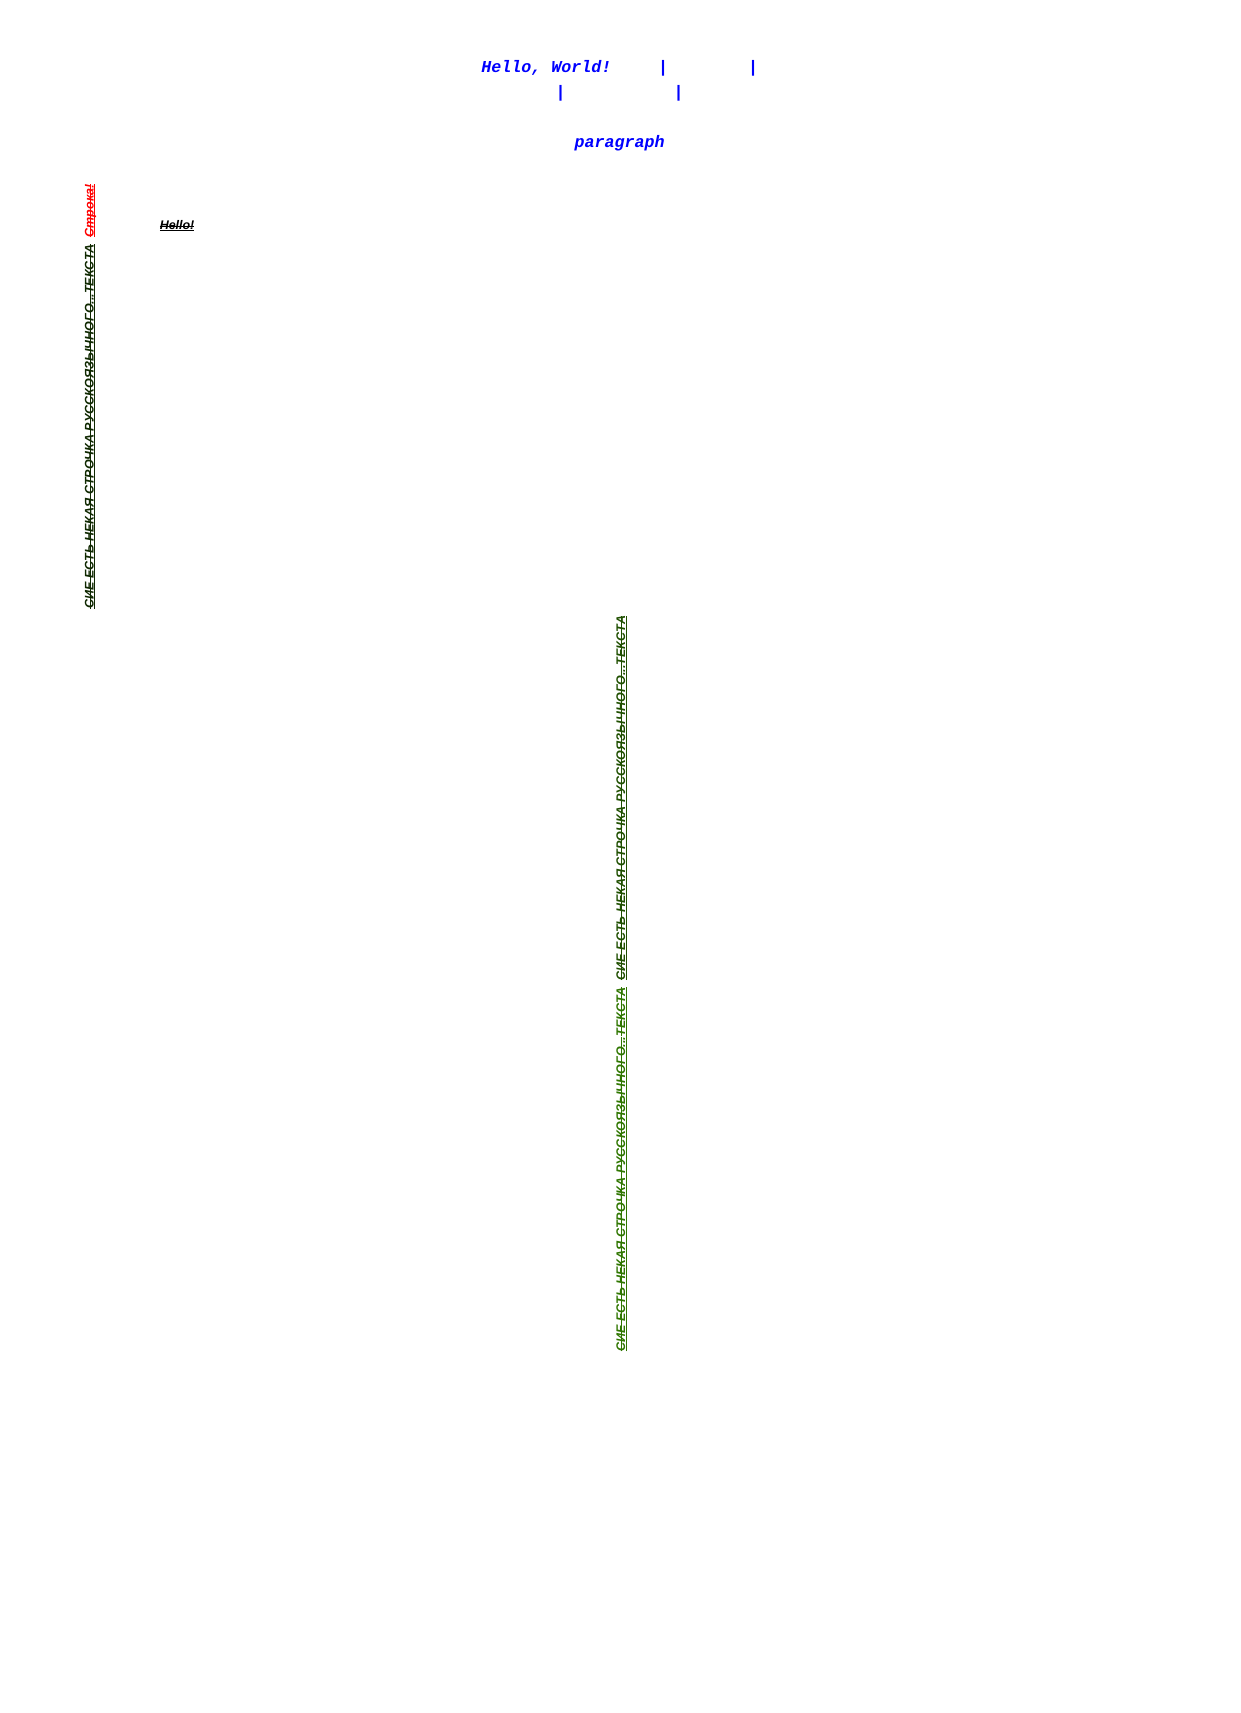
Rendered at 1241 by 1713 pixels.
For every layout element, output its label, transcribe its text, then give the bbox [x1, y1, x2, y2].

text Hello, World! | | | | [59, 59, 1181, 103]
text СИЕ ЕСТЬ НЕКАЯ СТРОЧКА РУССКОЯЗЫЧНОГО... ТЕКСТА [59, 986, 1181, 1351]
text СИЕ ЕСТЬ НЕКАЯ СТРОЧКА РУССКОЯЗЫЧНОГО... ТЕКСТА [59, 614, 1181, 980]
text paragraph [59, 133, 1181, 152]
text СИЕ ЕСТЬ НЕКАЯ СТРОЧКА РУССКОЯЗЫЧНОГО... ТЕКСТА [59, 243, 1181, 608]
text Строка! [59, 183, 1181, 237]
